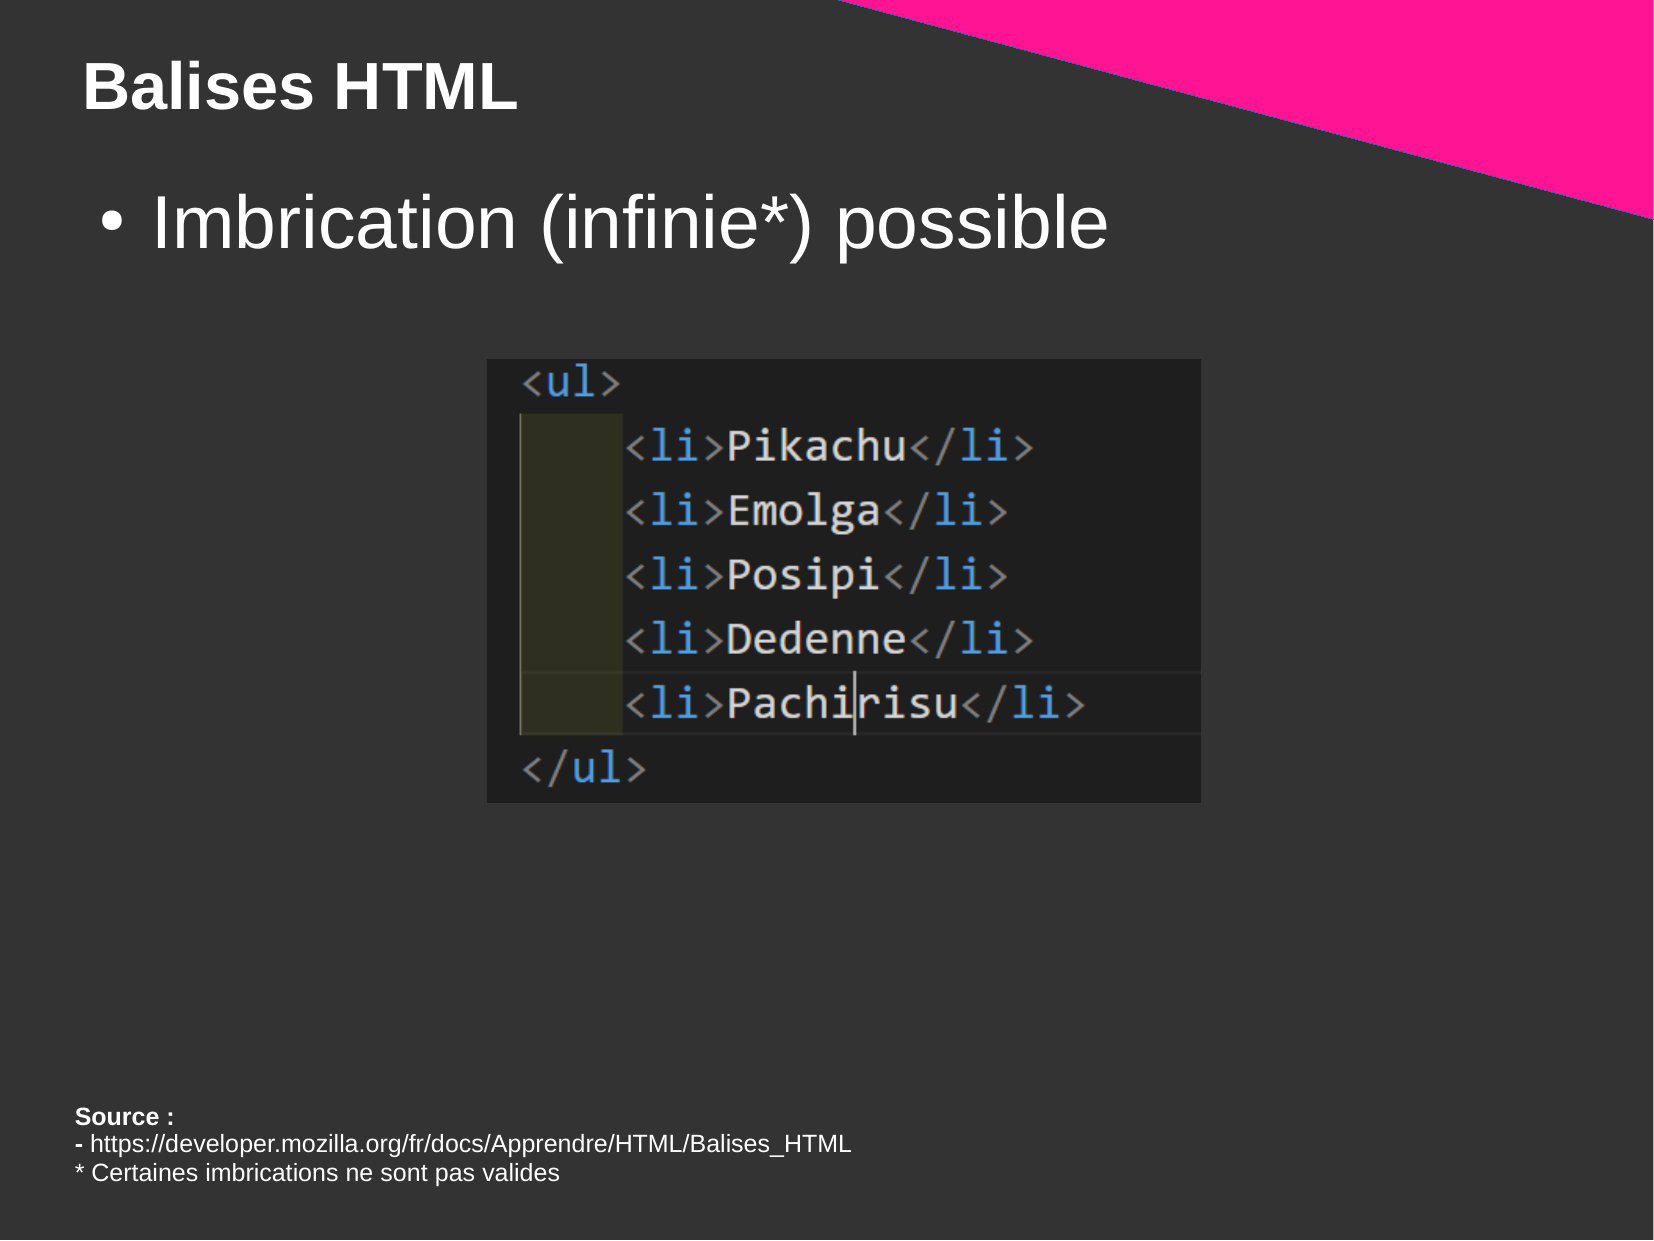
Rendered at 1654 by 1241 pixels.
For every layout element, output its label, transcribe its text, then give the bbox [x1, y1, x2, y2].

list Imbrication (infinie*) possible [80, 180, 1569, 390]
text_box [838, 0, 1654, 220]
picture [487, 359, 1201, 803]
title Balises HTML [82, 49, 1399, 152]
text_box Source : - https://developer.mozilla.org/fr/docs/Apprendre/HTML/Balises_HTML * Certaines imbrications ne sont pas valides [59, 1094, 1546, 1227]
